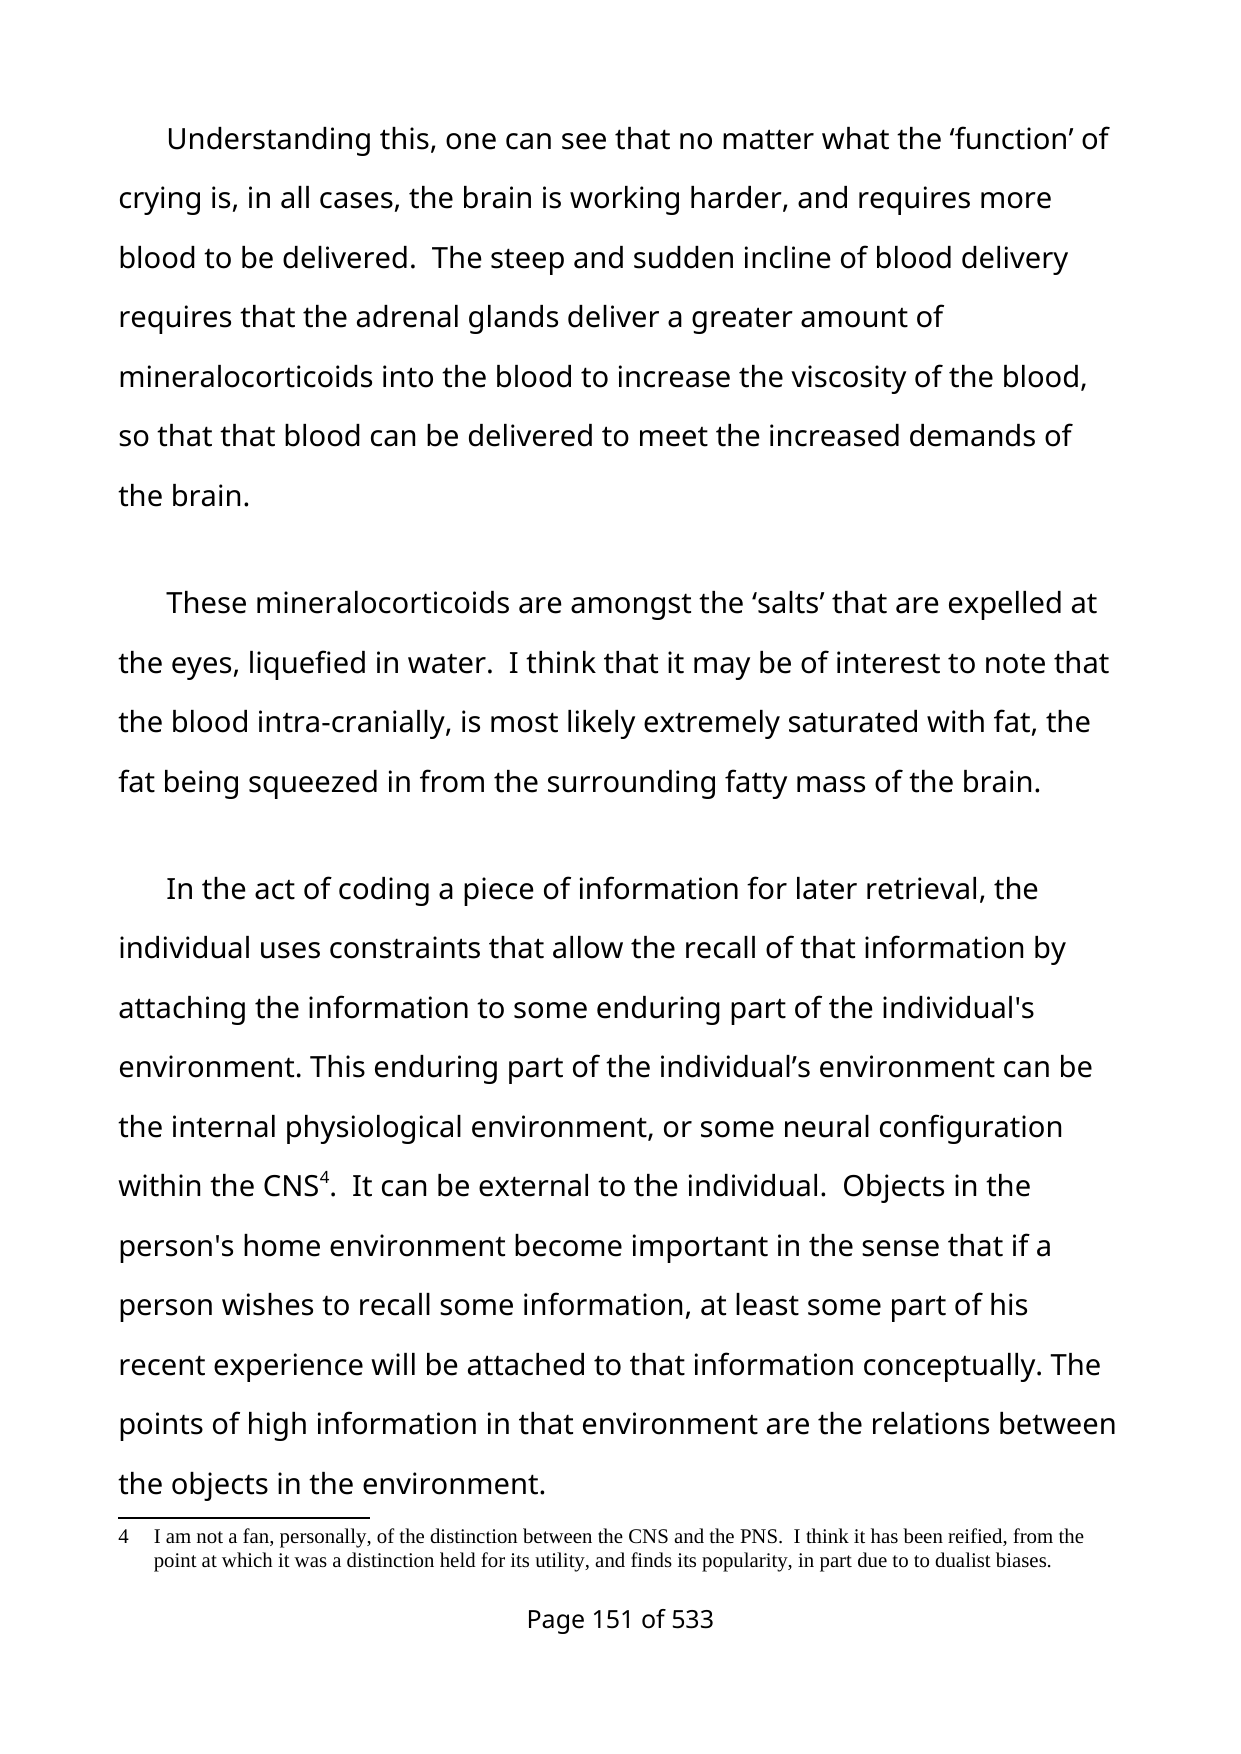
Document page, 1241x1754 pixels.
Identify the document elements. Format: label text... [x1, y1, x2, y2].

text These mineralocorticoids are amongst the ‘salts’ that are expelled at the eyes, liquefied in water. I think that it may be of interest to note that the blood intra-cranially, is most likely extremely saturated with fat, the fat being squeezed in from the surrounding fatty mass of the brain. [118, 582, 1122, 801]
text In the act of coding a piece of information for later retrieval, the individual uses constraints that allow the recall of that information by attaching the information to some enduring part of the individual's environment. This enduring part of the individual’s environment can be the internal physiological environment, or some neural configuration within the CNS. It can be external to the individual. Objects in the person's home environment become important in the sense that if a person wishes to recall some information, at least some part of his recent experience will be attached to that information conceptually. The points of high information in that environment are the relations between the objects in the environment. [118, 868, 1122, 1503]
text I am not a fan, personally, of the distinction between the CNS and the PNS. I think it has been reified, from the point at which it was a distinction held for its utility, and finds its popularity, in part due to to dualist biases. [118, 1524, 1122, 1572]
text Understanding this, one can see that no matter what the ‘function’ of crying is, in all cases, the brain is working harder, and requires more blood to be delivered. The steep and sudden incline of blood delivery requires that the adrenal glands deliver a greater amount of mineralocorticoids into the blood to increase the viscosity of the blood, so that that blood can be delivered to meet the increased demands of the brain. [118, 118, 1122, 515]
